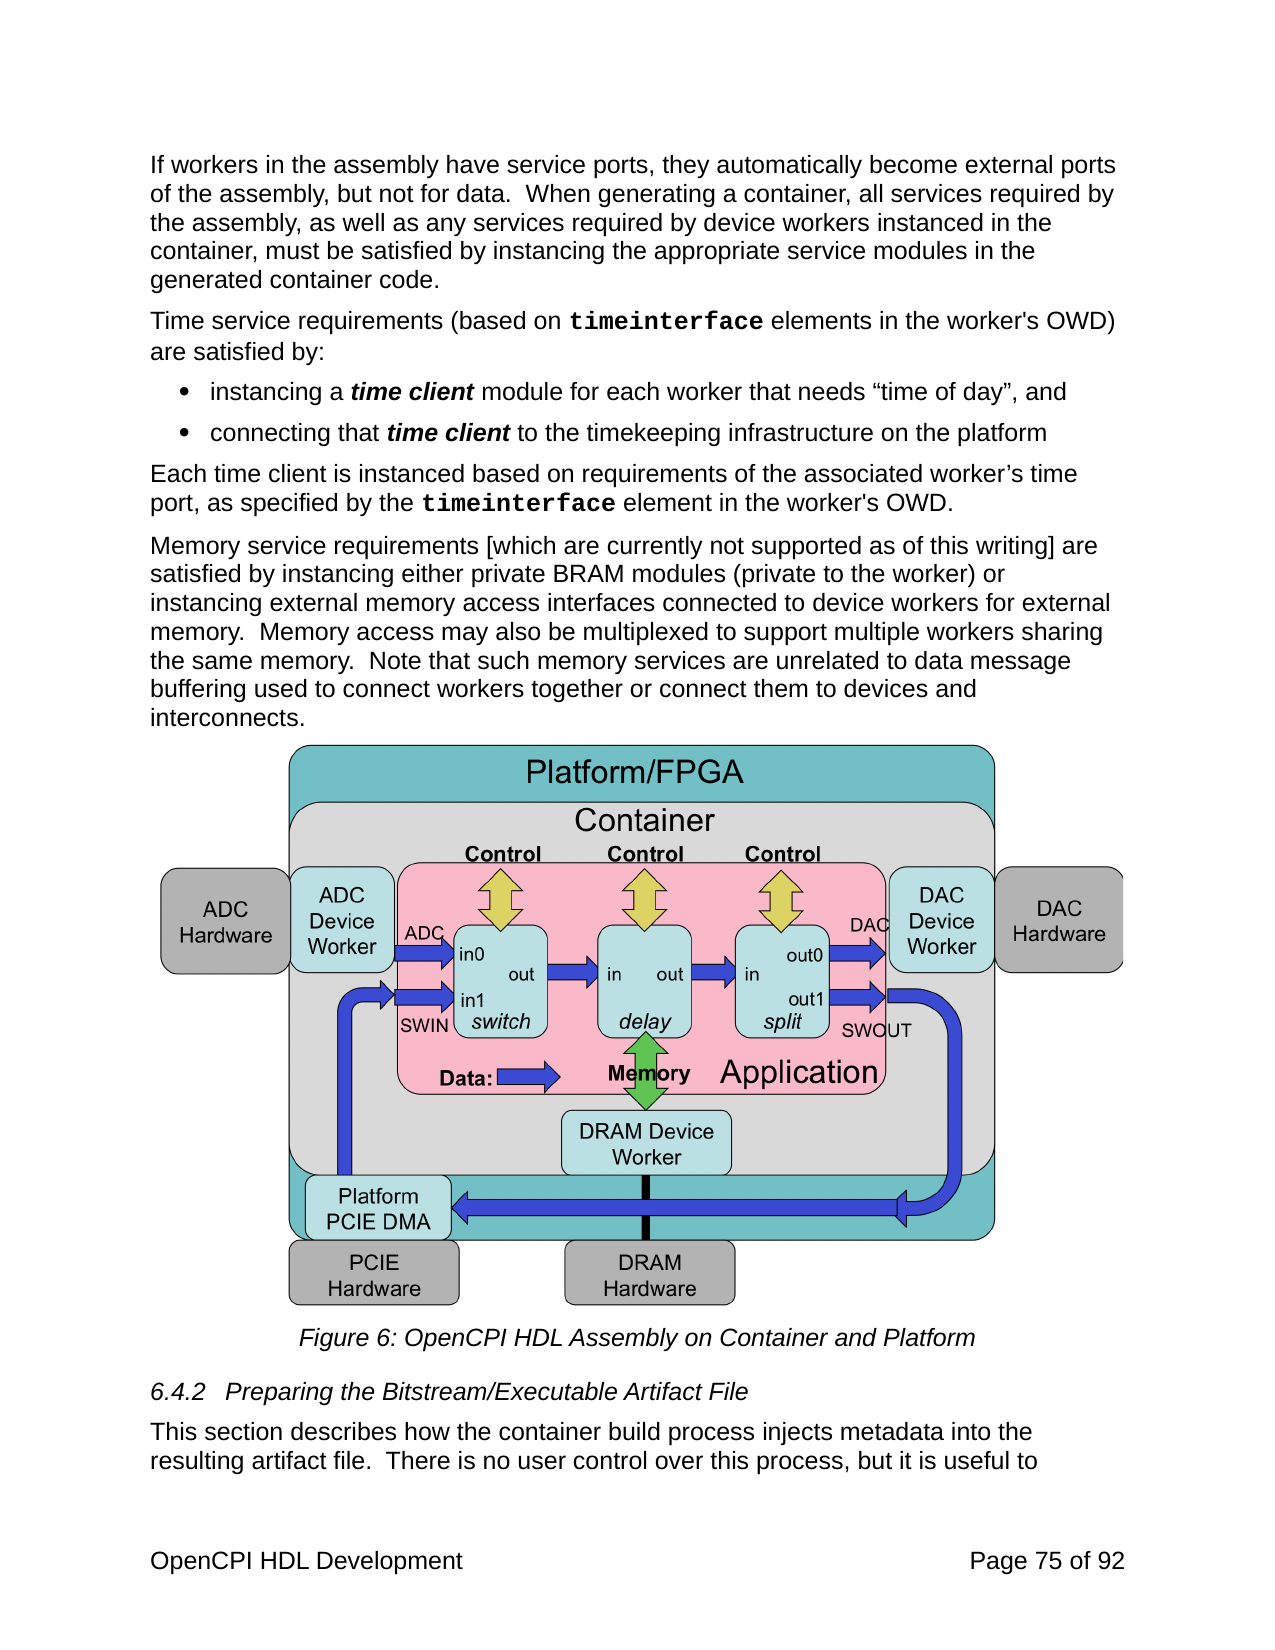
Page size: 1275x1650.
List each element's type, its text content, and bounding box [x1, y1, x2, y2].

list connecting that time client to the timekeeping infrastructure on the platform [180, 418, 1125, 447]
list instancing a time client module for each worker that needs “time of day”, and [180, 377, 1125, 406]
text If workers in the assembly have service ports, they automatically become external ports of the assembly, but not for data. When generating a container, all services required by the assembly, as well as any services required by device workers instanced in the container, must be satisfied by instancing the appropriate service modules in the generated container code. [150, 150, 1125, 294]
text Memory service requirements [which are currently not supported as of this writing] are satisfied by instancing either private BRAM modules (private to the worker) or instancing external memory access interfaces connected to device workers for external memory. Memory access may also be multiplexed to support multiple workers sharing the same memory. Note that such memory services are unrelated to data message buffering used to connect workers together or connect them to devices and interconnects. [150, 531, 1125, 732]
text Each time client is instanced based on requirements of the associated worker’s time port, as specified by the timeinterface element in the worker's OWD. [150, 459, 1125, 519]
picture [151, 740, 1124, 1308]
text Time service requirements (based on timeinterface elements in the worker's OWD) are satisfied by: [150, 306, 1125, 365]
text Figure 6: OpenCPI HDL Assembly on Container and Platform [150, 1323, 1125, 1352]
text This section describes how the container build process injects metadata into the resulting artifact file. There is no user control over this process, but it is useful to [150, 1417, 1125, 1475]
subtitle Preparing the Bitstream/Executable Artifact File [150, 1377, 1125, 1405]
